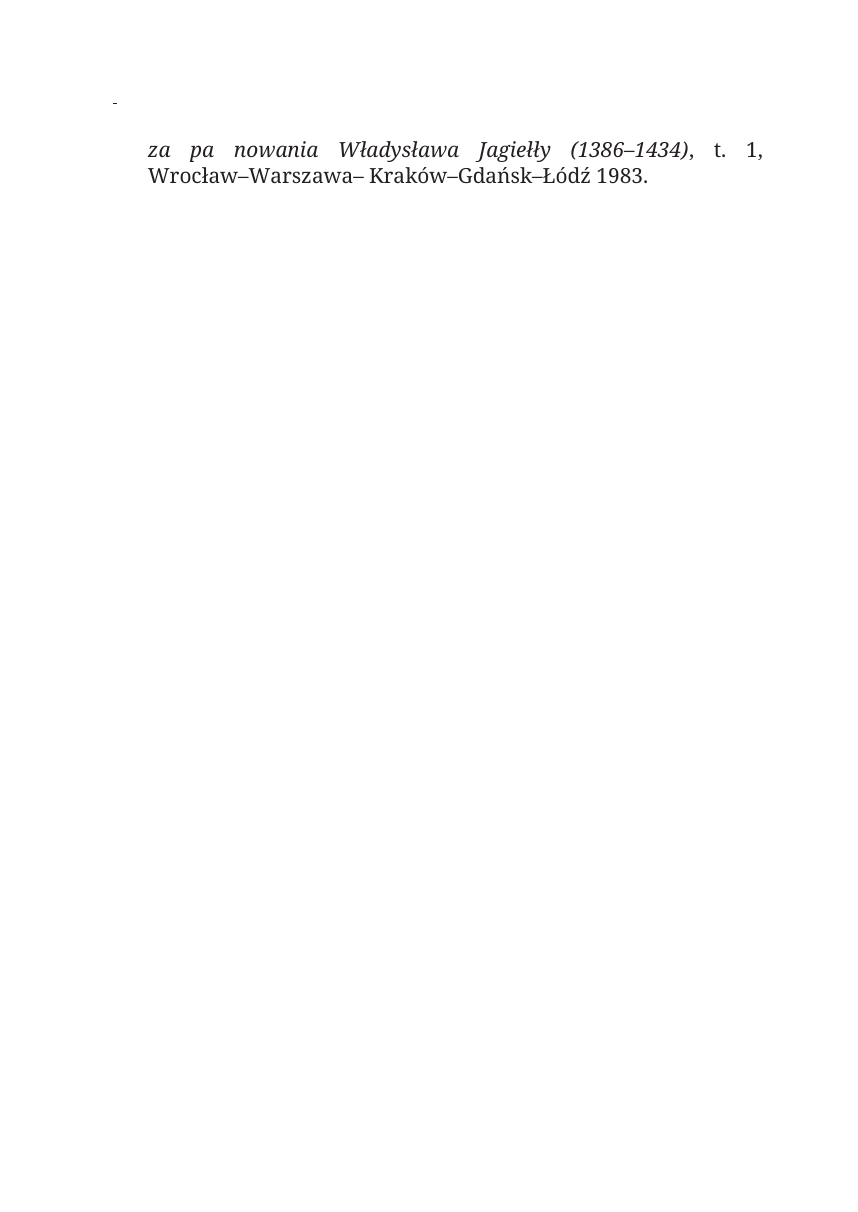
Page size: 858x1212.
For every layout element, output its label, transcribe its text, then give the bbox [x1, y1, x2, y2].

text za pa­ nowania Władysława Jagiełły (1386–1434), t. 1, Wrocław–Warszawa– Kraków–Gdańsk–Łódź 1983. [112, 136, 763, 190]
